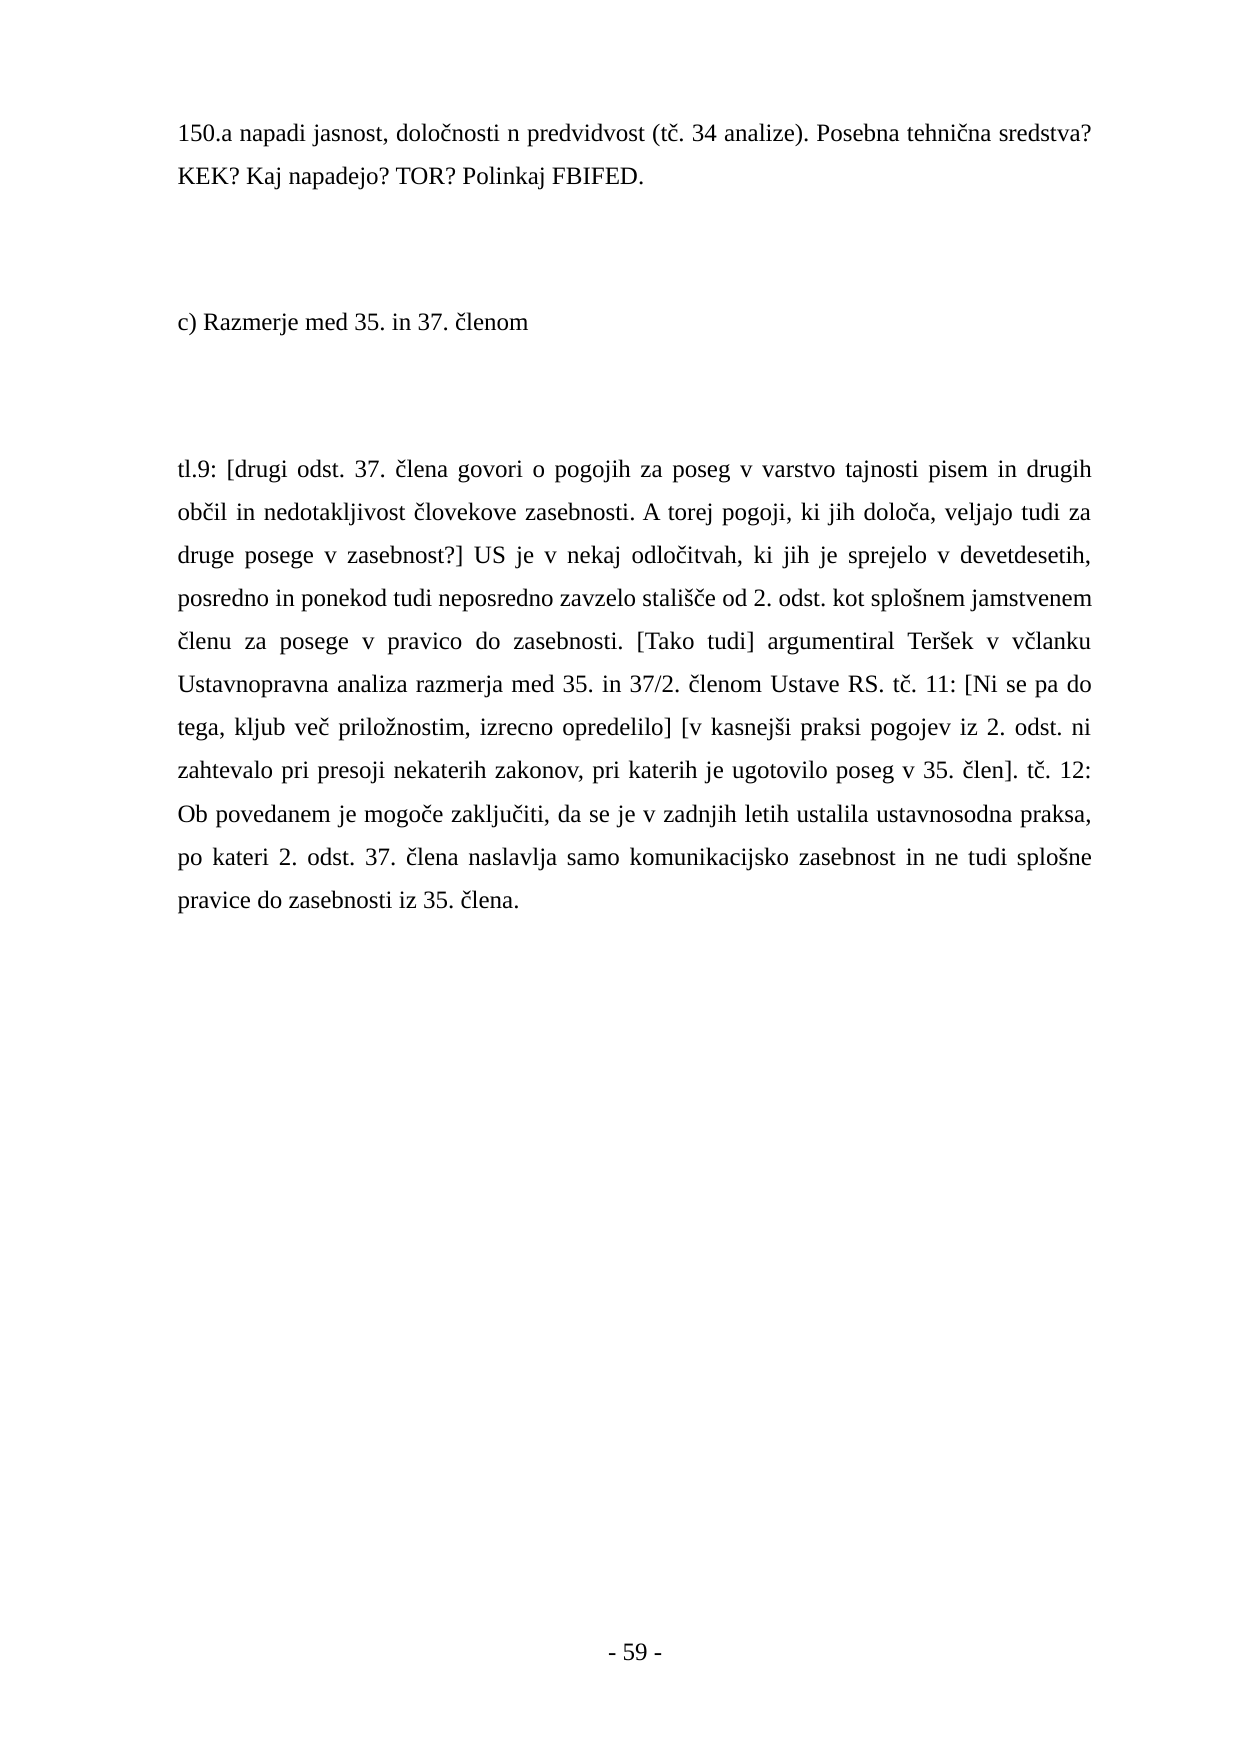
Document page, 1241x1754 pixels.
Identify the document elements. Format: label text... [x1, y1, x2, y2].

text 150.a napadi jasnost, določnosti n predvidvost (tč. 34 analize). Posebna tehnična sredstva? KEK? Kaj napadejo? TOR? Polinkaj FBIFED. [177, 118, 1093, 190]
text c) Razmerje med 35. in 37. členom [177, 307, 1093, 336]
text tl.9: [drugi odst. 37. člena govori o pogojih za poseg v varstvo tajnosti pisem in drugih občil in nedotakljivost človekove zasebnosti. A torej pogoji, ki jih določa, veljajo tudi za druge posege v zasebnost?] US je v nekaj odločitvah, ki jih je sprejelo v devetdesetih, posredno in ponekod tudi neposredno zavzelo stališče od 2. odst. kot splošnem jamstvenem členu za posege v pravico do zasebnosti. [Tako tudi] argumentiral Teršek v včlanku Ustavnopravna analiza razmerja med 35. in 37/2. členom Ustave RS. tč. 11: [Ni se pa do tega, kljub več priložnostim, izrecno opredelilo] [v kasnejši praksi pogojev iz 2. odst. ni zahtevalo pri presoji nekaterih zakonov, pri katerih je ugotovilo poseg v 35. člen]. tč. 12: Ob povedanem je mogoče zaključiti, da se je v zadnjih letih ustalila ustavnosodna praksa, po kateri 2. odst. 37. člena naslavlja samo komunikacijsko zasebnost in ne tudi splošne pravice do zasebnosti iz 35. člena. [177, 454, 1093, 914]
